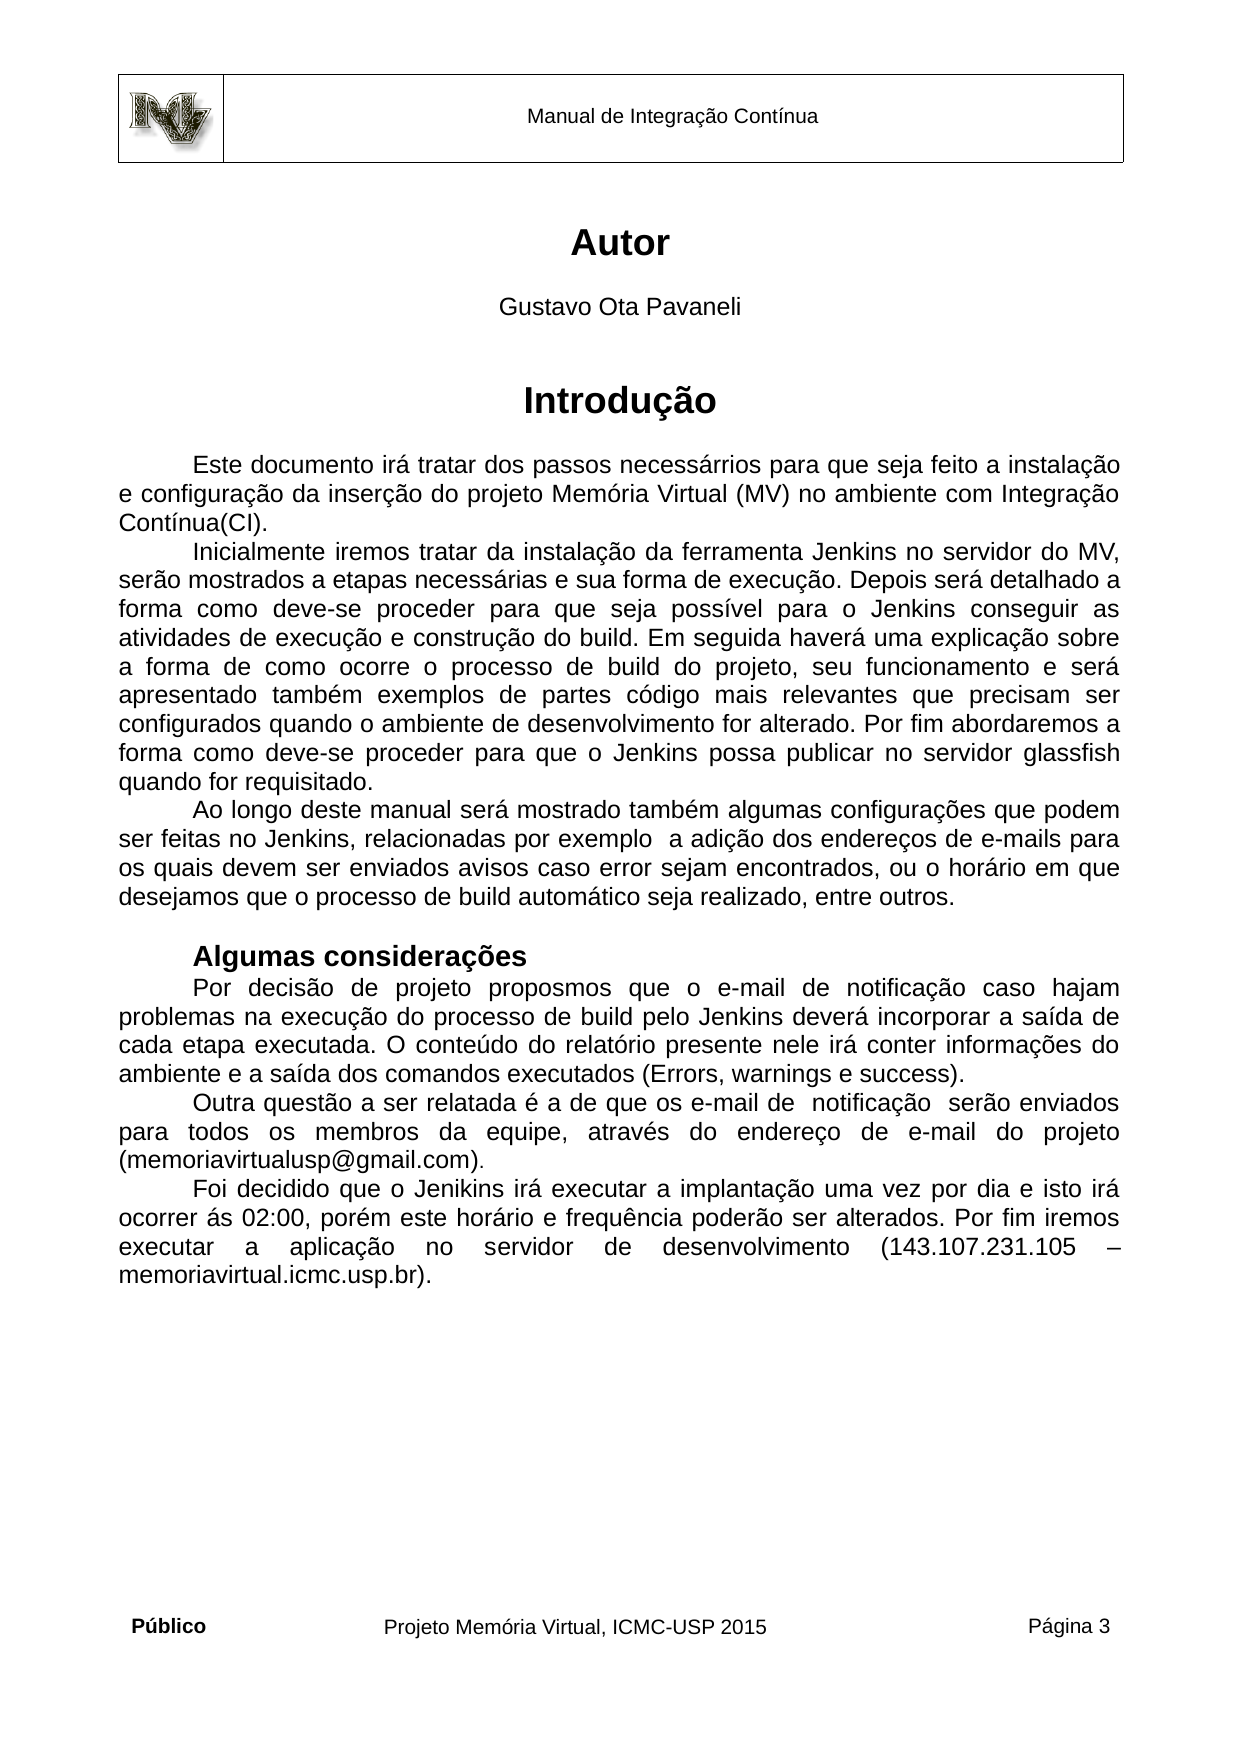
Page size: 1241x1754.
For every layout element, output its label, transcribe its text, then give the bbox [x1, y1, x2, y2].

subtitle Autor [118, 220, 1122, 263]
text Foi decidido que o Jenikins irá executar a implantação uma vez por dia e isto irá ocorrer ás 02:00, porém este horário e frequência poderão ser alterados. Por fim iremos executar a aplicação no servidor de desenvolvimento (143.107.231.105 – memoriavirtual.icmc.usp.br). [118, 1174, 1122, 1289]
text Outra questão a ser relatada é a de que os e-mail de notificação serão enviados para todos os membros da equipe, através do endereço de e-mail do projeto (memoriavirtualusp@gmail.com). [118, 1088, 1122, 1174]
text Ao longo deste manual será mostrado também algumas configurações que podem ser feitas no Jenkins, relacionadas por exemplo a adição dos endereços de e-mails para os quais devem ser enviados avisos caso error sejam encontrados, ou o horário em que desejamos que o processo de build automático seja realizado, entre outros. [118, 795, 1122, 910]
subtitle Introdução [118, 378, 1122, 422]
text Gustavo Ota Pavaneli [118, 292, 1122, 321]
text Inicialmente iremos tratar da instalação da ferramenta Jenkins no servidor do MV, serão mostrados a etapas necessárias e sua forma de execução. Depois será detalhado a forma como deve-se proceder para que seja possível para o Jenkins conseguir as atividades de execução e construção do build. Em seguida haverá uma explicação sobre a forma de como ocorre o processo de build do projeto, seu funcionamento e será apresentado também exemplos de partes código mais relevantes que precisam ser configurados quando o ambiente de desenvolvimento for alterado. Por fim abordaremos a forma como deve-se proceder para que o Jenkins possa publicar no servidor glassfish quando for requisitado. [118, 537, 1122, 795]
text Algumas considerações [118, 939, 1122, 973]
text Este documento irá tratar dos passos necessárrios para que seja feito a instalação e configuração da inserção do projeto Memória Virtual (MV) no ambiente com Integração Contínua(CI). [118, 450, 1122, 537]
picture [124, 80, 214, 156]
text Por decisão de projeto proposmos que o e-mail de notificação caso hajam problemas na execução do processo de build pelo Jenkins deverá incorporar a saída de cada etapa executada. O conteúdo do relatório presente nele irá conter informações do ambiente e a saída dos comandos executados (Errors, warnings e success). [118, 973, 1122, 1088]
